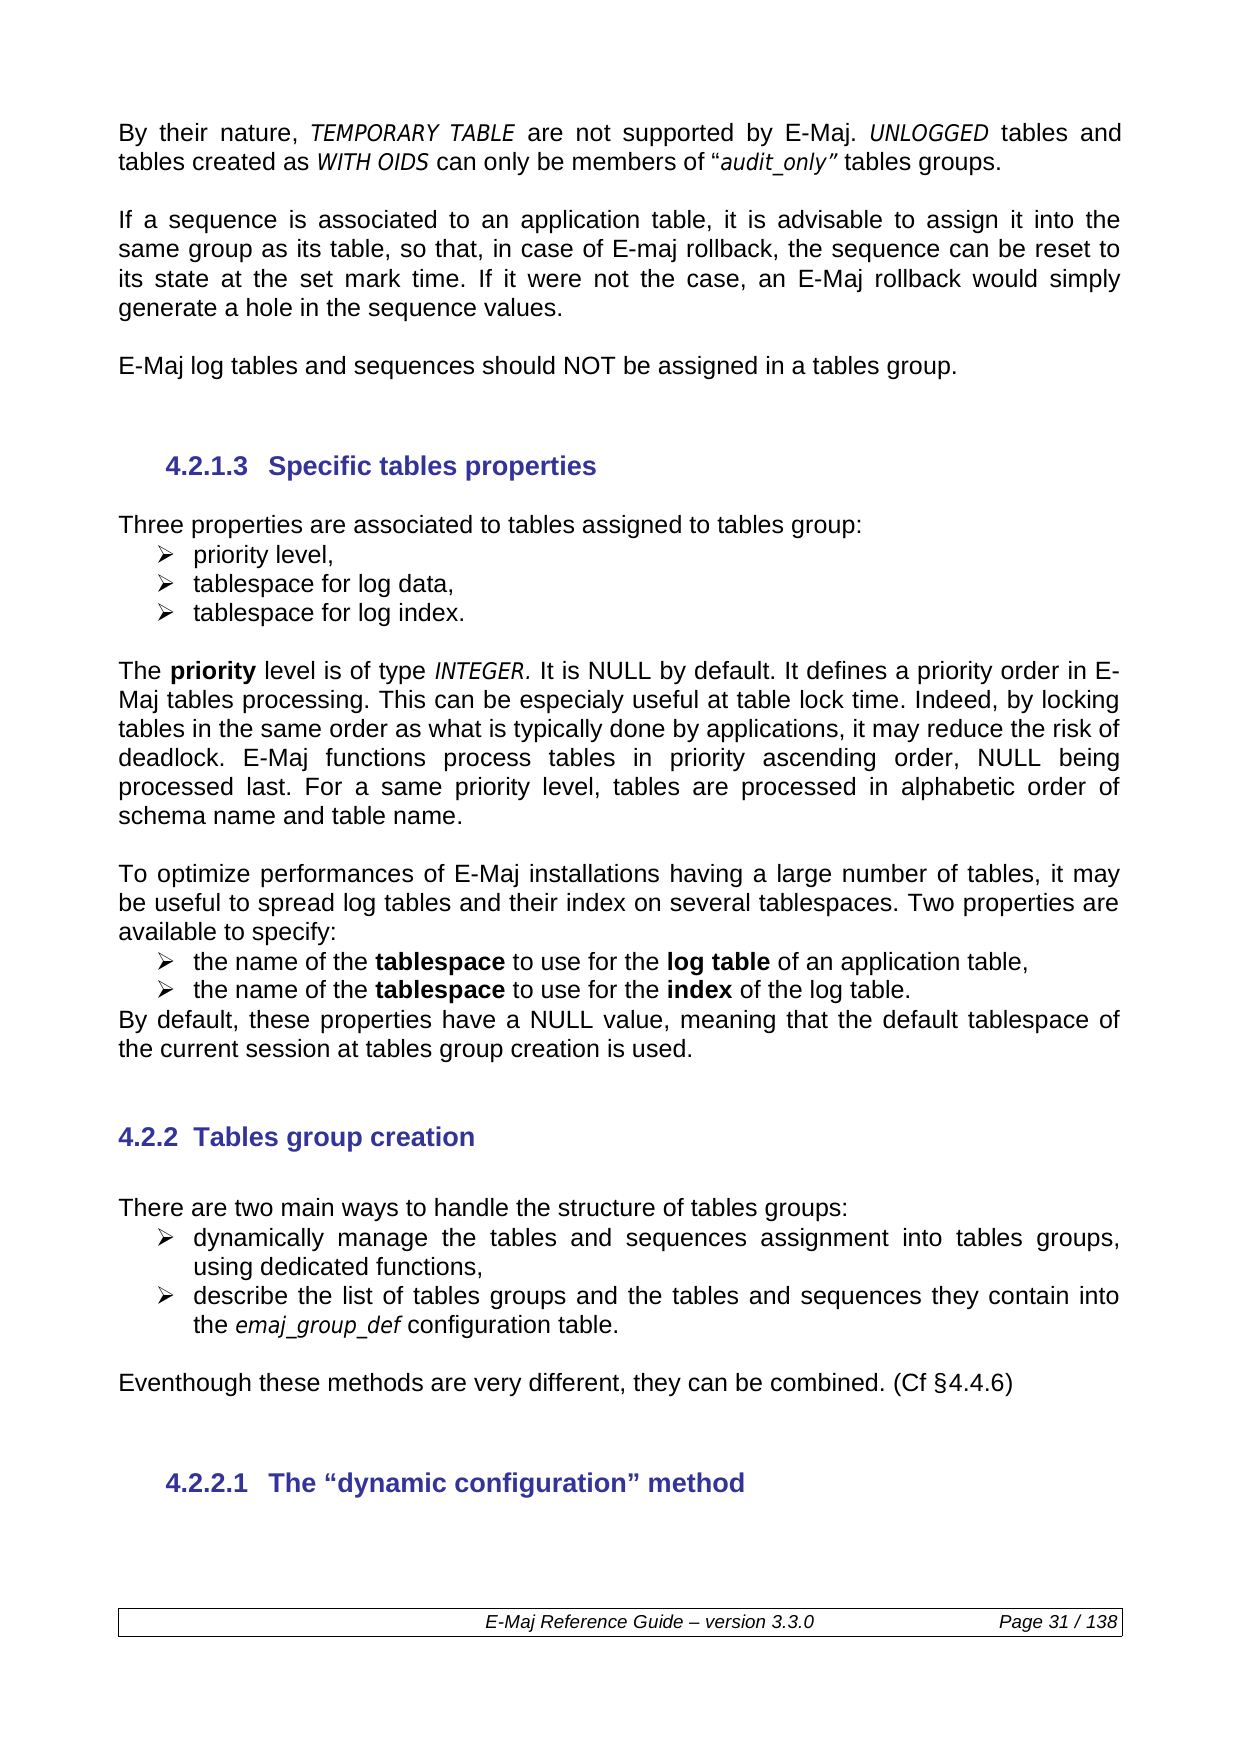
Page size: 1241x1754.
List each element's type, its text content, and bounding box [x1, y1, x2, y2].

text The priority level is of type INTEGER. It is NULL by default. It defines a priority order in E-Maj tables processing. This can be especialy useful at table lock time. Indeed, by locking tables in the same order as what is typically done by applications, it may reduce the risk of deadlock. E-Maj functions process tables in priority ascending order, NULL being processed last. For a same priority level, tables are processed in alphabetic order of schema name and table name. [118, 656, 1122, 830]
text To optimize performances of E-Maj installations having a large number of tables, it may be useful to spread log tables and their index on several tablespaces. Two properties are available to specify: [118, 859, 1122, 946]
text If a sequence is associated to an application table, it is advisable to assign it into the same group as its table, so that, in case of E-maj rollback, the sequence can be reset to its state at the set mark time. If it were not the case, an E-Maj rollback would simply generate a hole in the sequence values. [118, 205, 1122, 322]
text There are two main ways to handle the structure of tables groups: [118, 1193, 1122, 1222]
list the name of the tablespace to use for the index of the log table. [156, 975, 1122, 1004]
subtitle The “dynamic configuration” method [165, 1467, 1122, 1498]
text By their nature, TEMPORARY TABLE are not supported by E-Maj. UNLOGGED tables and tables created as WITH OIDS can only be members of “audit_only” tables groups. [118, 118, 1122, 176]
text E-Maj log tables and sequences should NOT be assigned in a tables group. [118, 351, 1122, 380]
text By default, these properties have a NULL value, meaning that the default tablespace of the current session at tables group creation is used. [118, 1004, 1122, 1063]
text Three properties are associated to tables assigned to tables group: [118, 510, 1122, 539]
list dynamically manage the tables and sequences assignment into tables groups, using dedicated functions, [156, 1222, 1122, 1281]
list describe the list of tables groups and the tables and sequences they contain into the emaj_group_def configuration table. [156, 1281, 1122, 1339]
list tablespace for log index. [156, 598, 1122, 627]
list tablespace for log data, [156, 568, 1122, 598]
list priority level, [156, 539, 1122, 568]
list the name of the tablespace to use for the log table of an application table, [156, 946, 1122, 975]
text Eventhough these methods are very different, they can be combined. (Cf §4.4.6) [118, 1368, 1122, 1397]
subtitle Specific tables properties [165, 450, 1122, 481]
subtitle Tables group creation [118, 1121, 1122, 1152]
